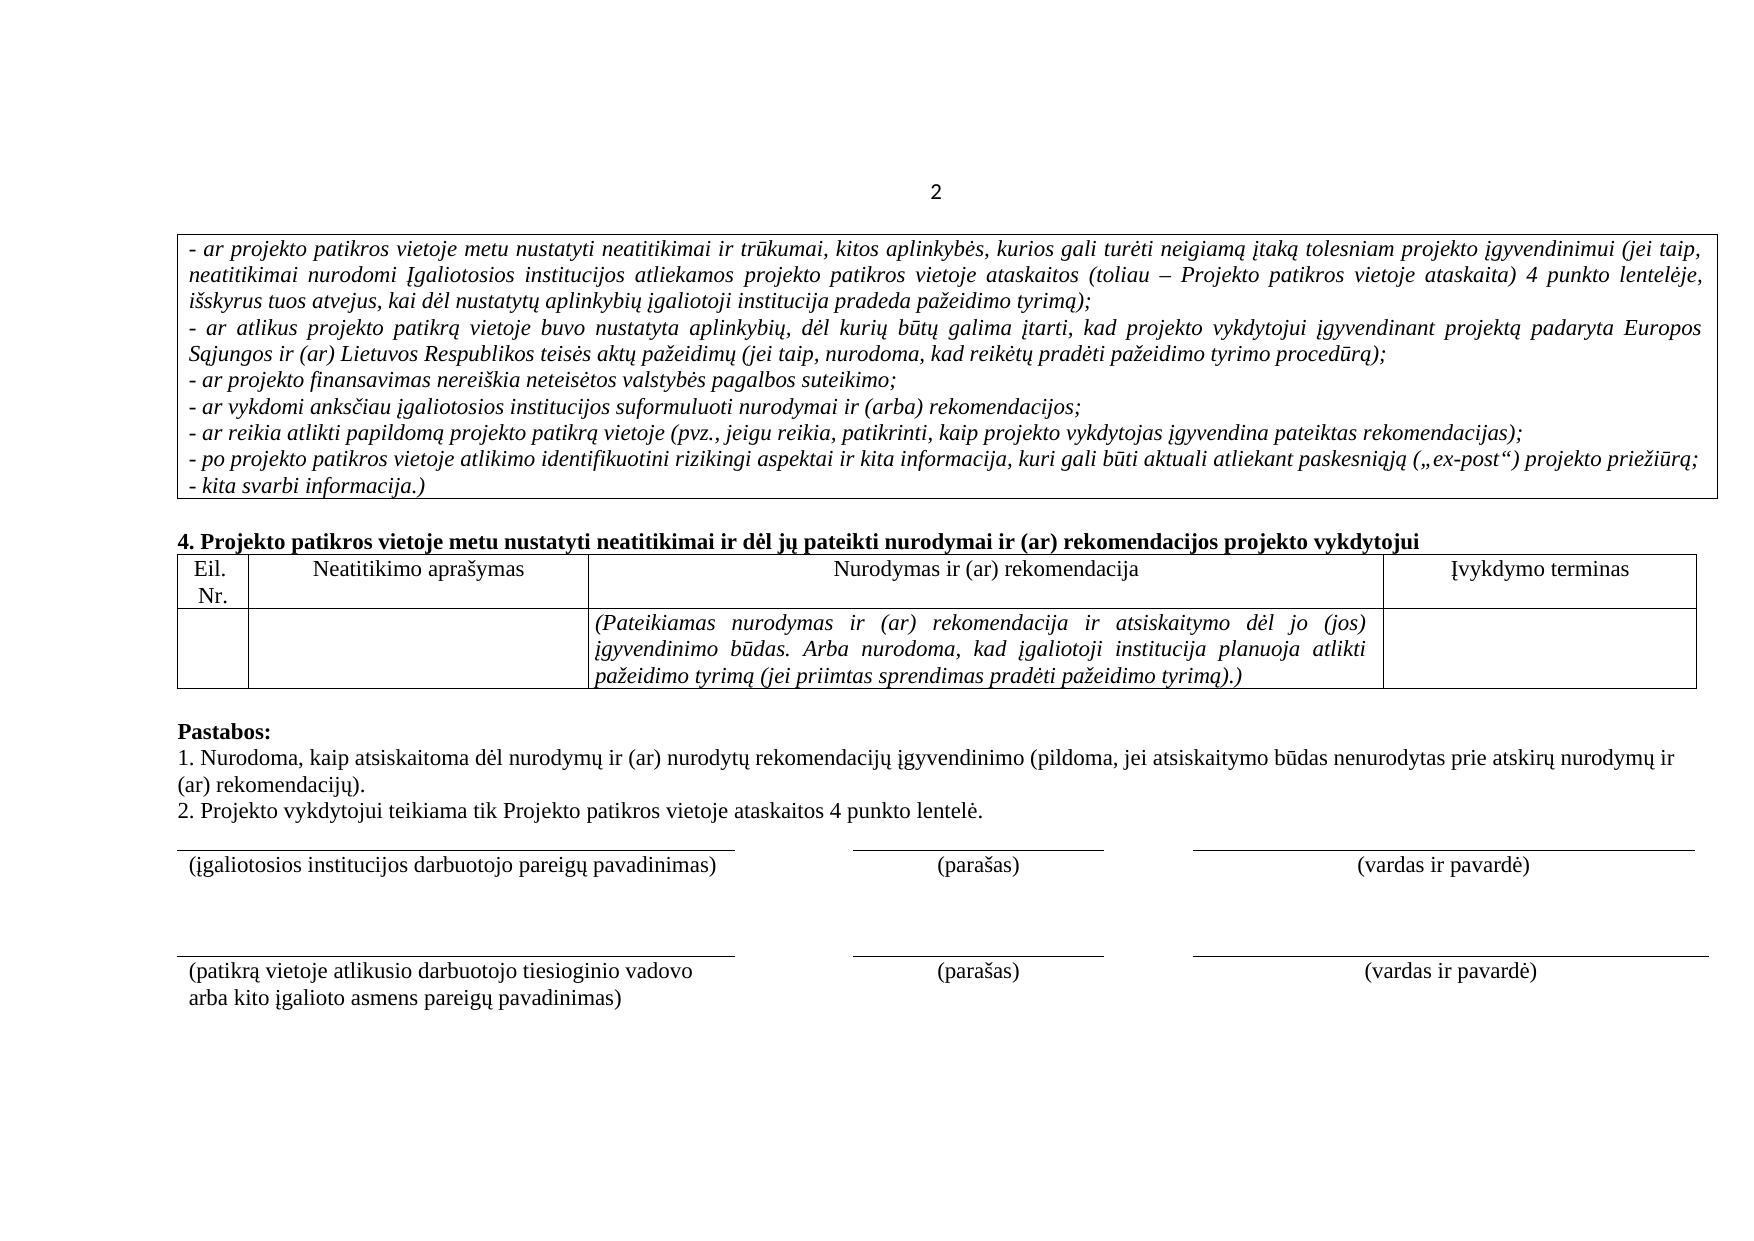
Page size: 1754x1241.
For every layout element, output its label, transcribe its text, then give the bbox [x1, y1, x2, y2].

table_cell (patikrą vietoje atlikusio darbuotojo tiesioginio vadovo arba kito įgalioto asmens pareigų pavadinimas) [177, 957, 735, 1010]
table_cell [178, 609, 248, 688]
table_header Eil. Nr. [178, 555, 248, 608]
table_cell [1104, 850, 1192, 877]
table_header Įvykdymo terminas [1384, 555, 1696, 608]
text 2. Projekto vykdytojui teikiama tik Projekto patikros vietoje ataskaitos 4 punkto lentelė. [177, 797, 1695, 823]
table_header [177, 930, 735, 956]
table_header [853, 824, 1104, 850]
table_header - ar projekto patikros vietoje metu nustatyti neatitikimai ir trūkumai, kitos aplinkybės, kurios gali turėti neigiamą įtaką tolesniam projekto įgyvendinimui (jei taip, neatitikimai nurodomi Įgaliotosios institucijos atliekamos projekto patikros vietoje ataskaitos (toliau – Projekto patikros vietoje ataskaita) 4 punkto lentelėje, išskyrus tuos atvejus, kai dėl nustatytų aplinkybių įgaliotoji institucija pradeda pažeidimo tyrimą); - ar atlikus projekto patikrą vietoje buvo nustatyta aplinkybių, dėl kurių būtų galima įtarti, kad projekto vykdytojui įgyvendinant projektą padaryta Europos Sąjungos ir (ar) Lietuvos Respublikos teisės aktų pažeidimų (jei taip, nurodoma, kad reikėtų pradėti pažeidimo tyrimo procedūrą); - ar projekto finansavimas nereiškia neteisėtos valstybės pagalbos suteikimo; - ar vykdomi anksčiau įgaliotosios institucijos suformuluoti nurodymai ir (arba) rekomendacijos; - ar reikia atlikti papildomą projekto patikrą vietoje (pvz., jeigu reikia, patikrinti, kaip projekto vykdytojas įgyvendina pateiktas rekomendacijas); - po projekto patikros vietoje atlikimo identifikuotini rizikingi aspektai ir kita informacija, kuri gali būti aktuali atliekant paskesniąją („ex-post“) projekto priežiūrą; - kita svarbi informacija.) [178, 235, 1717, 498]
table_cell (vardas ir pavardė) [1193, 957, 1709, 1010]
text 4. Projekto patikros vietoje metu nustatyti neatitikimai ir dėl jų pateikti nurodymai ir (ar) rekomendacijos projekto vykdytojui [177, 528, 1695, 554]
table_header [1104, 930, 1192, 956]
table_header [1193, 824, 1694, 850]
table_cell (Pateikiamas nurodymas ir (ar) rekomendacija ir atsiskaitymo dėl jo (jos) įgyvendinimo būdas. Arba nurodoma, kad įgaliotoji institucija planuoja atlikti pažeidimo tyrimą (jei priimtas sprendimas pradėti pažeidimo tyrimą).) [589, 609, 1383, 688]
table_header [735, 930, 853, 956]
table_header [1193, 930, 1709, 956]
table_cell [1384, 609, 1696, 688]
table_header [853, 930, 1104, 956]
table_cell (įgaliotosios institucijos darbuotojo pareigų pavadinimas) [177, 851, 735, 877]
table_cell [735, 956, 853, 1010]
table_cell (parašas) [853, 957, 1104, 1010]
table_header Neatitikimo aprašymas [249, 555, 588, 608]
table_header Nurodymas ir (ar) rekomendacija [589, 555, 1383, 608]
table_header [735, 824, 853, 850]
table_cell [249, 609, 588, 688]
table_cell [735, 850, 853, 877]
table_cell [1104, 956, 1192, 1010]
table_cell (parašas) [853, 851, 1104, 877]
text 1. Nurodoma, kaip atsiskaitoma dėl nurodymų ir (ar) nurodytų rekomendacijų įgyvendinimo (pildoma, jei atsiskaitymo būdas nenurodytas prie atskirų nurodymų ir (ar) rekomendacijų). [177, 744, 1695, 797]
table_header [177, 824, 735, 850]
text Pastabos: [177, 718, 1695, 744]
table_header [1104, 824, 1192, 850]
table_cell (vardas ir pavardė) [1193, 851, 1694, 877]
